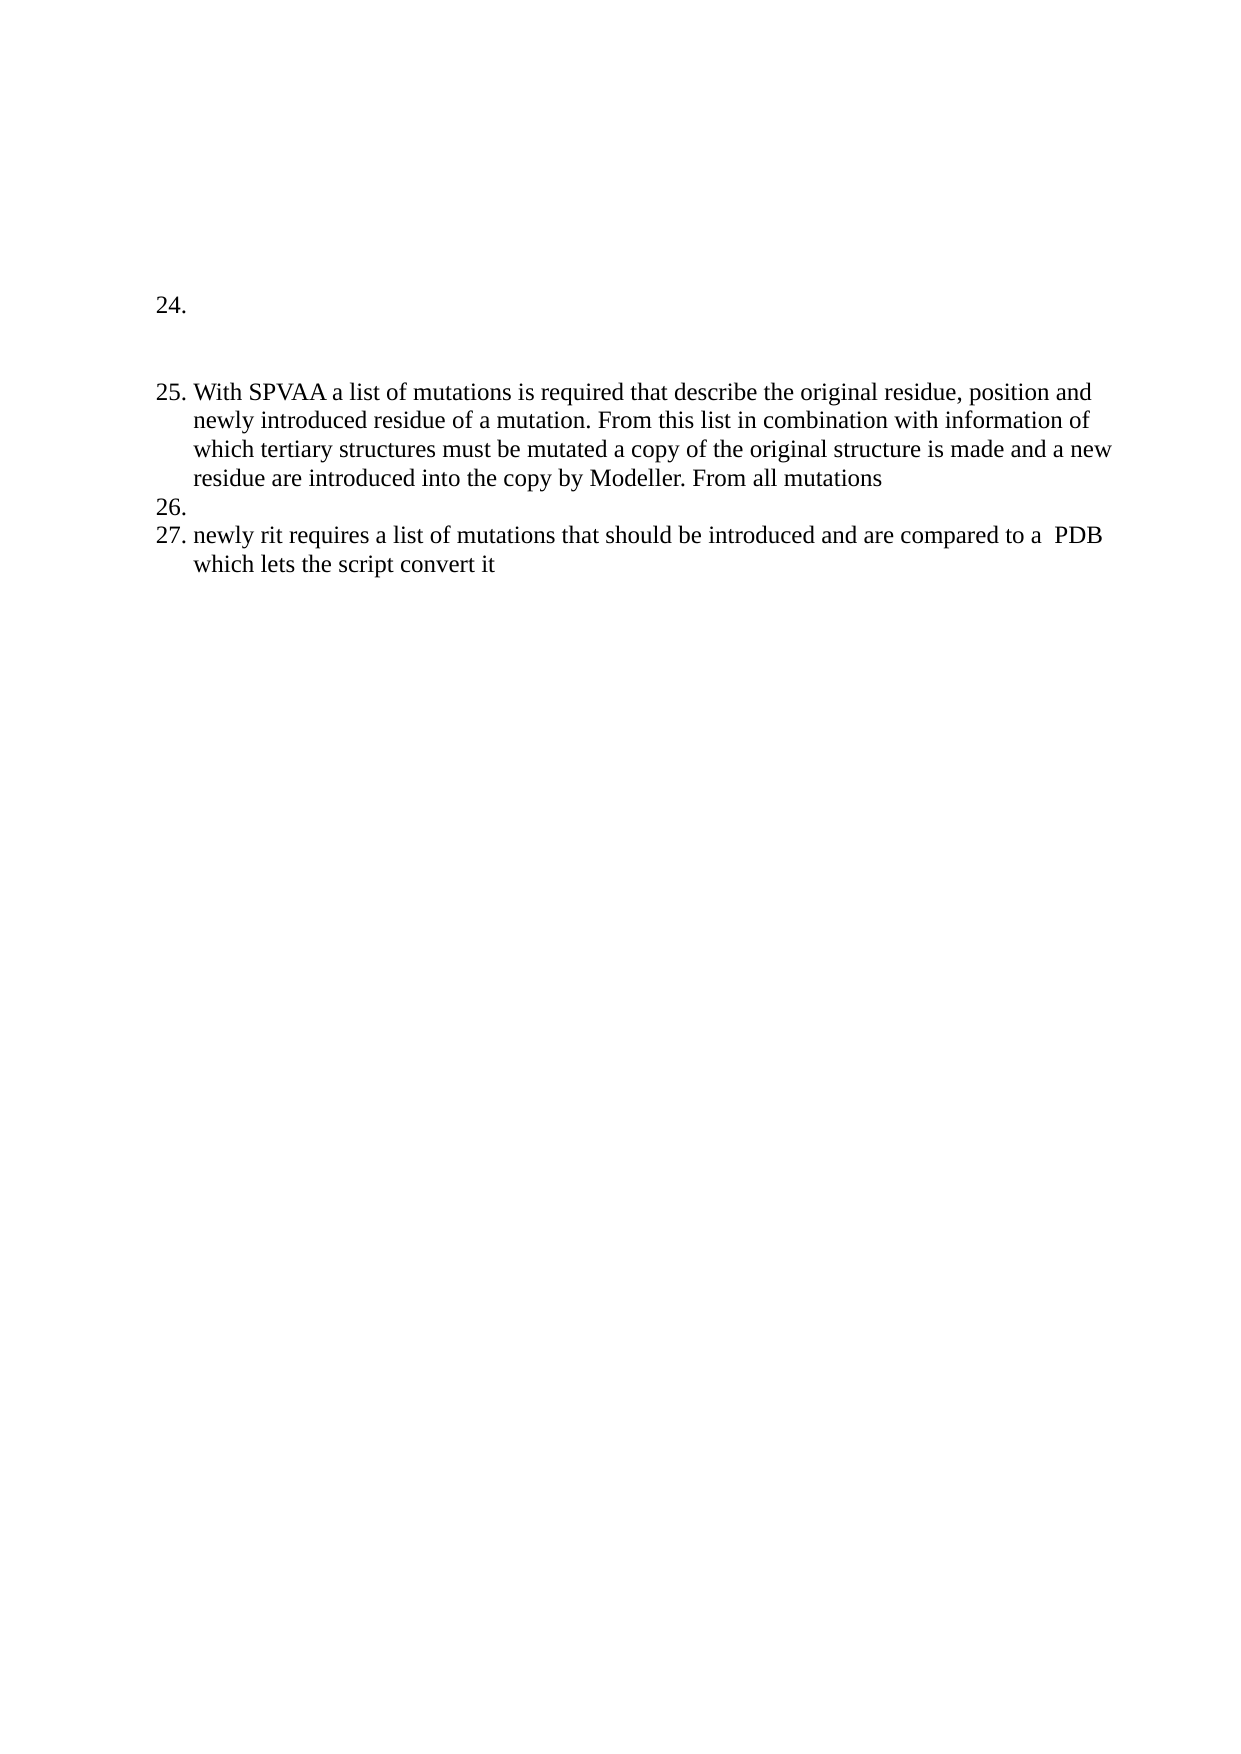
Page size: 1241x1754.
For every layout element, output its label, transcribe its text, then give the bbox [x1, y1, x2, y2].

list With SPVAA a list of mutations is required that describe the original residue, position and newly introduced residue of a mutation. From this list in combination with information of which tertiary structures must be mutated a copy of the original structure is made and a new residue are introduced into the copy by Modeller. From all mutations [156, 377, 1122, 492]
list newly rit requires a list of mutations that should be introduced and are compared to a PDB which lets the script convert it [156, 521, 1122, 578]
